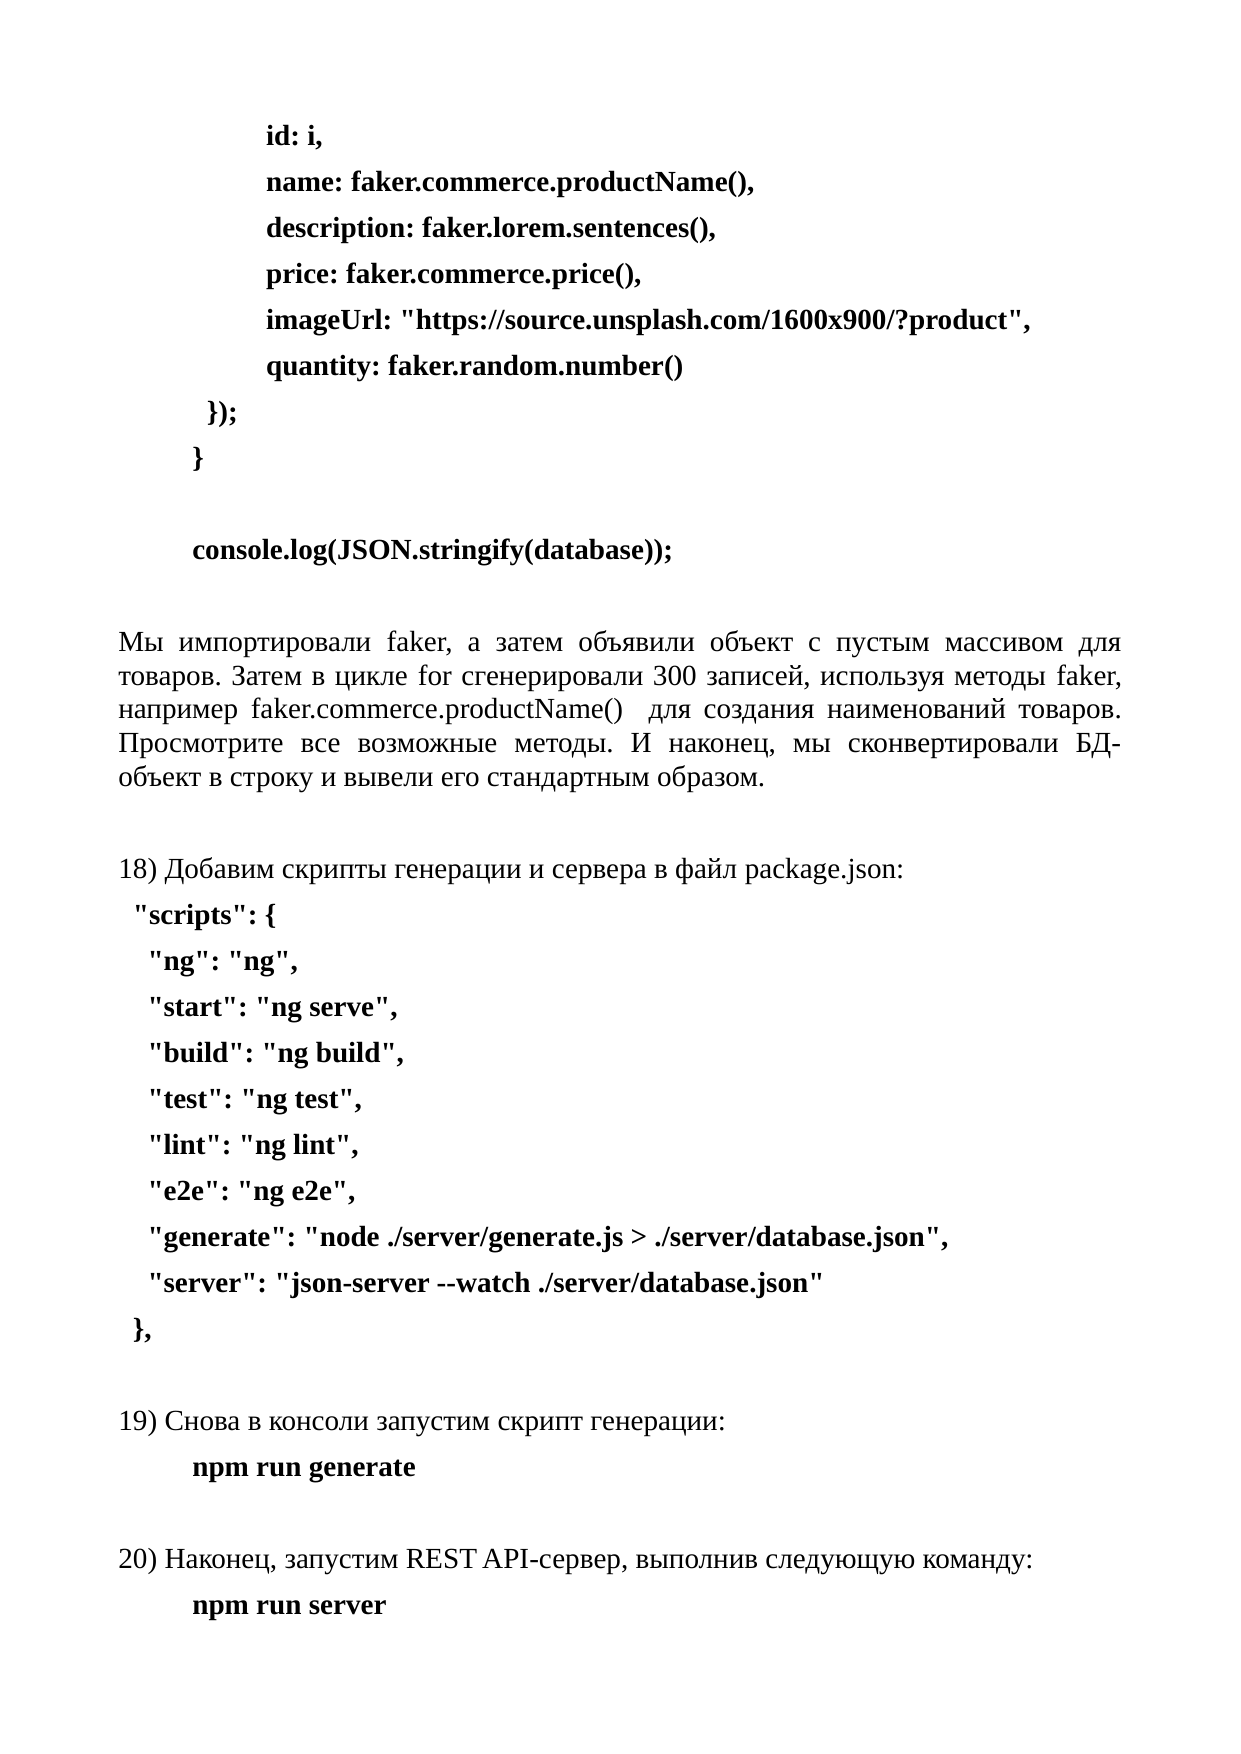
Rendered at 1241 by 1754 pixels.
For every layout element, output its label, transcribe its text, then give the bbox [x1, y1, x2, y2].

text name: faker.commerce.productName(), [118, 164, 1122, 198]
text "start": "ng serve", [118, 989, 1122, 1022]
text price: faker.commerce.price(), [118, 256, 1122, 290]
text }, [118, 1311, 1122, 1345]
text "generate": "node ./server/generate.js > ./server/database.json", [118, 1219, 1122, 1253]
text imageUrl: "https://source.unsplash.com/1600x900/?product", [118, 302, 1122, 336]
text description: faker.lorem.sentences(), [118, 210, 1122, 244]
text "build": "ng build", [118, 1035, 1122, 1068]
text "lint": "ng lint", [118, 1127, 1122, 1161]
text console.log(JSON.stringify(database)); [118, 532, 1122, 566]
text quantity: faker.random.number() [118, 348, 1122, 382]
text }); [118, 394, 1122, 428]
text } [118, 440, 1122, 474]
text 20) Наконец, запустим REST API-сервер, выполнив следующую команду: [118, 1541, 1122, 1575]
text "scripts": { [118, 897, 1122, 930]
text 19) Снова в консоли запустим скрипт генерации: [118, 1403, 1122, 1437]
text npm run server [118, 1587, 1122, 1621]
text 18) Добавим скрипты генерации и сервера в файл package.json: [118, 851, 1122, 884]
text Мы импортировали faker, а затем объявили объект с пустым массивом для товаров. Затем в цикле for сгенерировали 300 записей, используя методы faker, например faker.commerce.productName() для создания наименований товаров. Просмотрите все возможные методы. И наконец, мы сконвертировали БД-объект в строку и вывели его стандартным образом. [118, 624, 1122, 792]
text "test": "ng test", [118, 1081, 1122, 1114]
text id: i, [118, 118, 1122, 152]
text "e2e": "ng e2e", [118, 1173, 1122, 1207]
text "server": "json-server --watch ./server/database.json" [118, 1265, 1122, 1299]
text "ng": "ng", [118, 943, 1122, 976]
text npm run generate [118, 1449, 1122, 1483]
